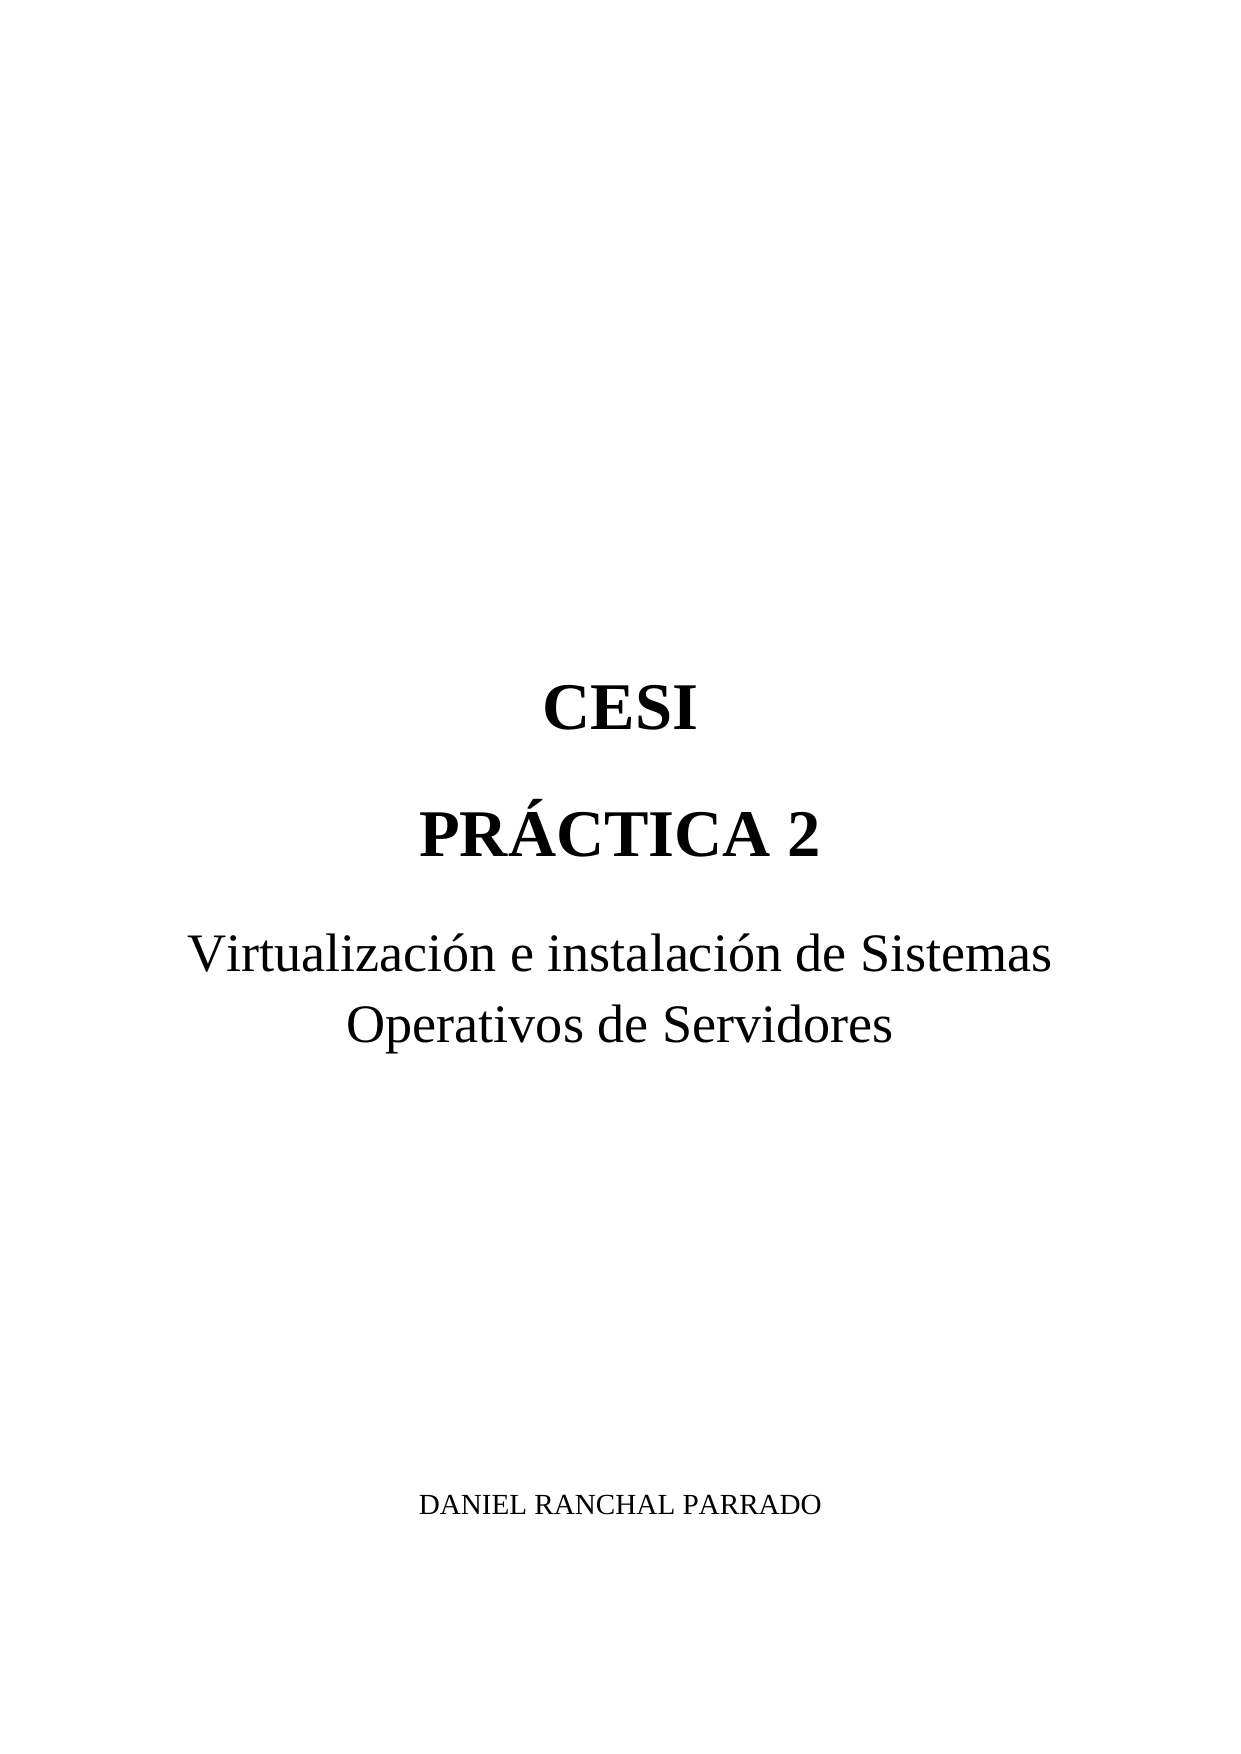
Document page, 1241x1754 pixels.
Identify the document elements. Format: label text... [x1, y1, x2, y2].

text Virtualización e instalación de Sistemas Operativos de Servidores [118, 920, 1122, 1054]
text CESI [118, 667, 1122, 744]
text PRÁCTICA 2 [118, 794, 1122, 870]
text DANIEL RANCHAL PARRADO [118, 1487, 1122, 1521]
